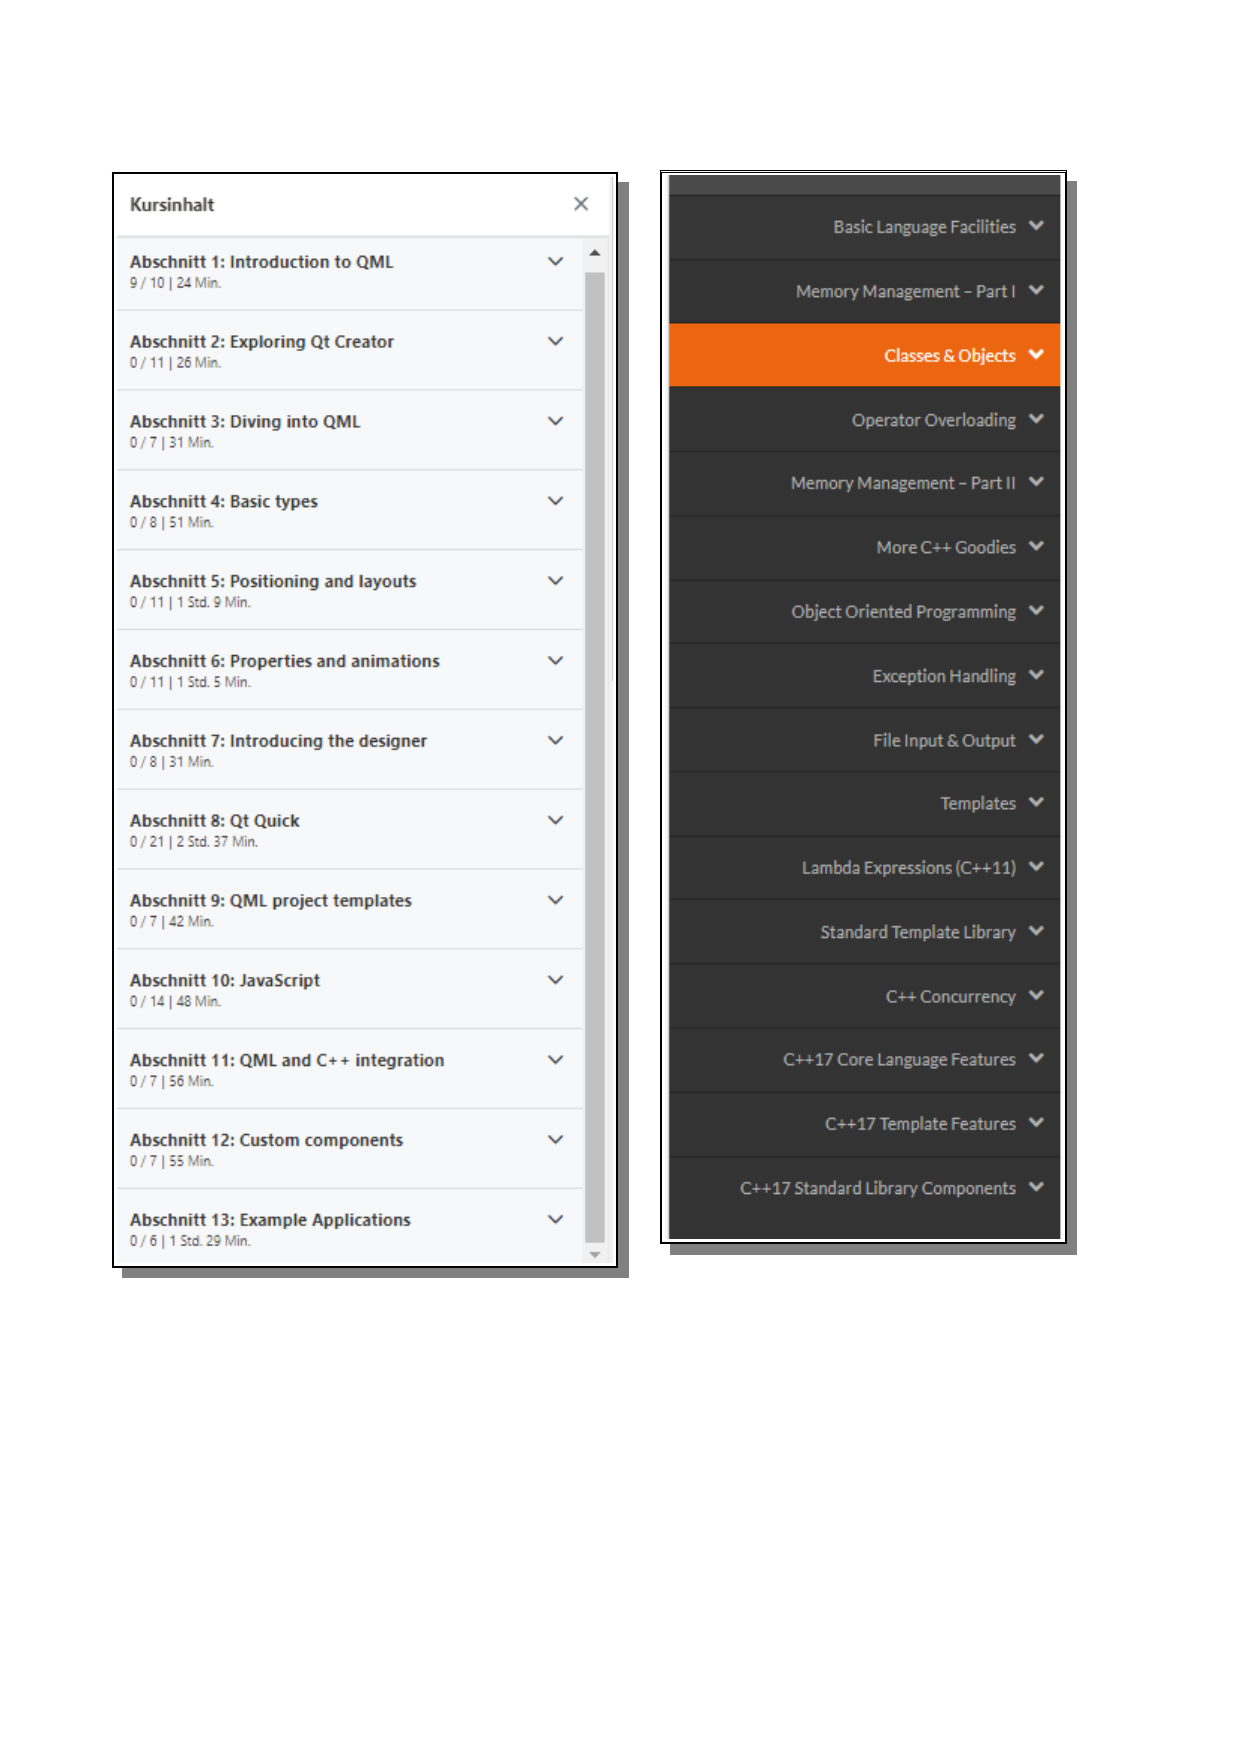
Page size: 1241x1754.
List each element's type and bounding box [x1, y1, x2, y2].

picture [665, 175, 1062, 1239]
picture [116, 177, 614, 1263]
